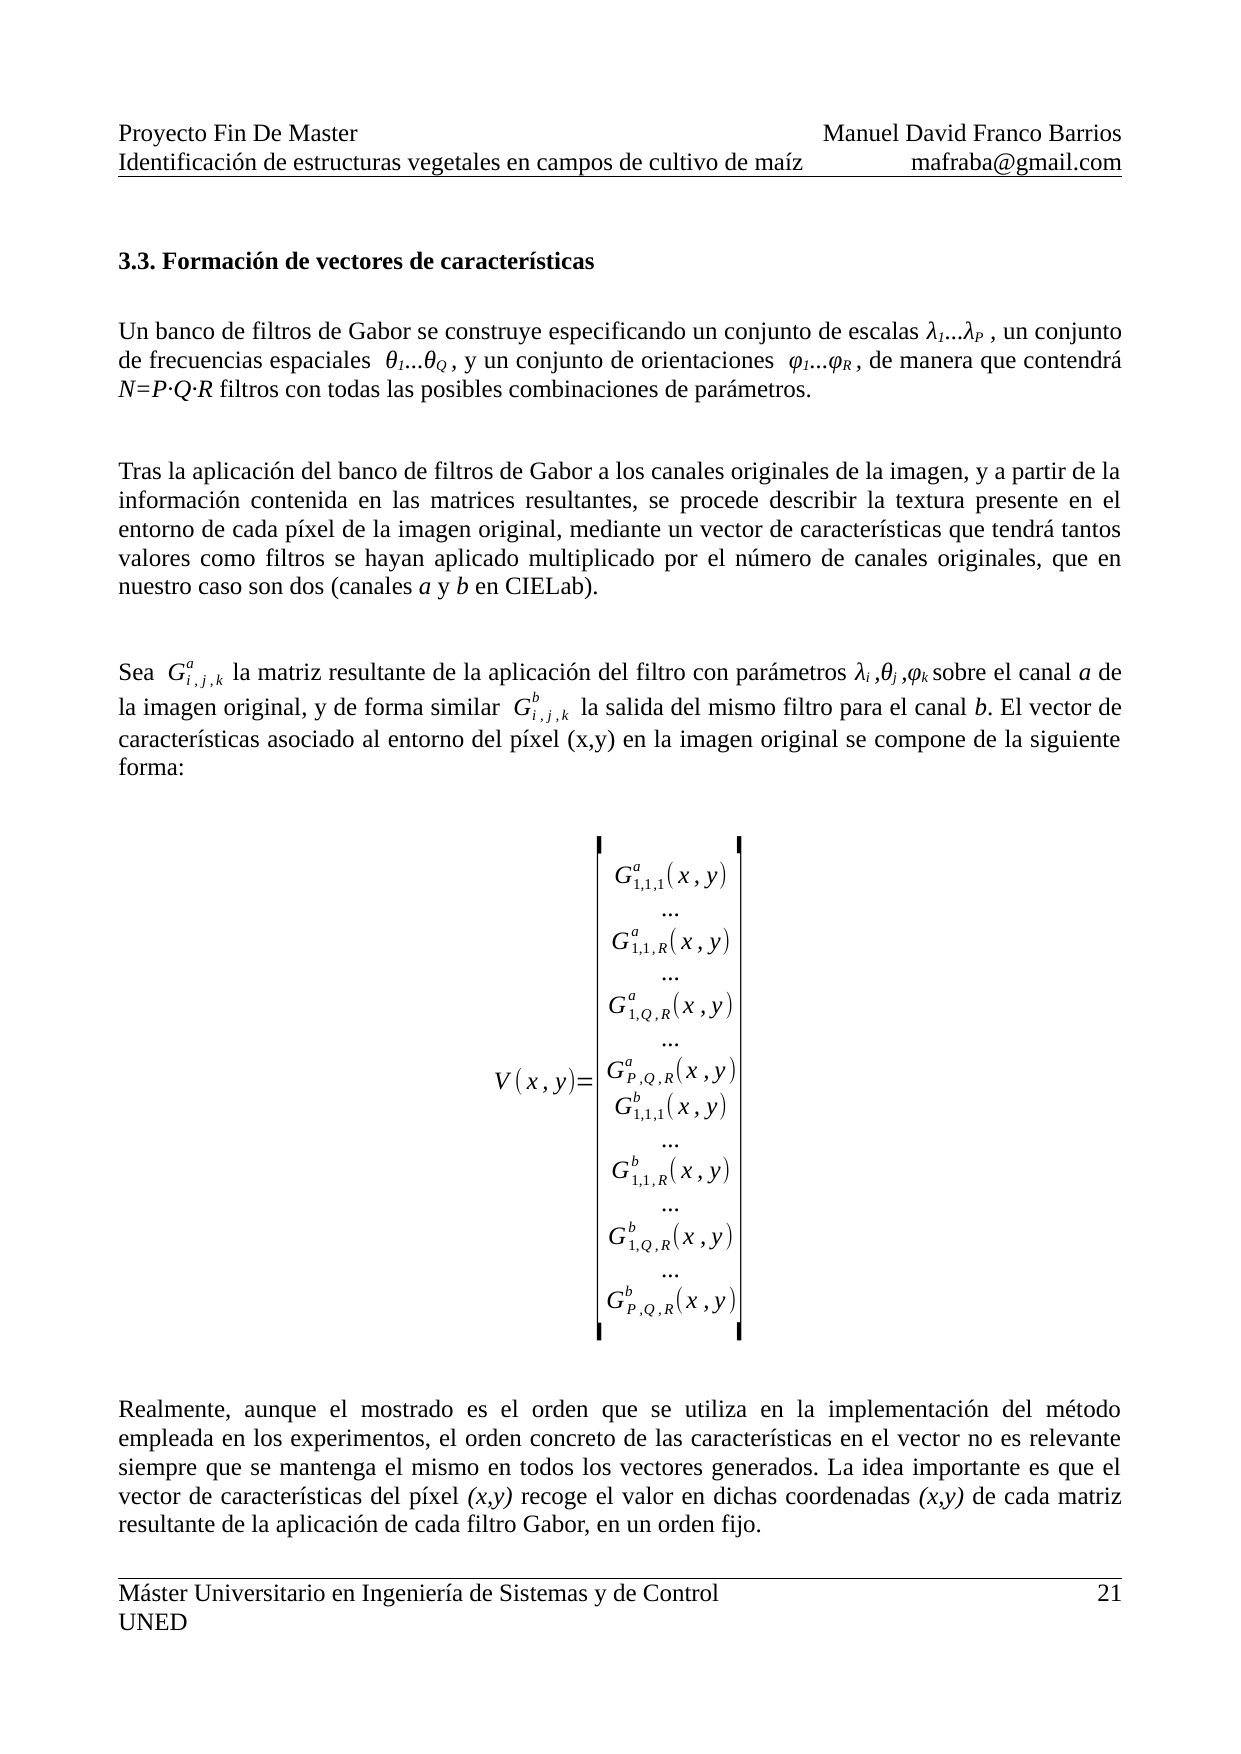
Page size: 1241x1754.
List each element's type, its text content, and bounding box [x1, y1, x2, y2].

text Sea la matriz resultante de la aplicación del filtro con parámetros λi ,θj ,φk sobre el canal a de la imagen original, y de forma similar la salida del mismo filtro para el canal b. El vector de características asociado al entorno del píxel (x,y) en la imagen original se compone de la siguiente forma: [118, 654, 1122, 781]
text Tras la aplicación del banco de filtros de Gabor a los canales originales de la imagen, y a partir de la información contenida en las matrices resultantes, se procede describir la textura presente en el entorno de cada píxel de la imagen original, mediante un vector de características que tendrá tantos valores como filtros se hayan aplicado multiplicado por el número de canales originales, que en nuestro caso son dos (canales a y b en CIELab). [118, 456, 1122, 600]
subtitle 3.3. Formación de vectores de características [118, 246, 1122, 275]
text Un banco de filtros de Gabor se construye especificando un conjunto de escalas λ1...λP , un conjunto de frecuencias espaciales θ1...θQ , y un conjunto de orientaciones φ1...φR , de manera que contendrá N=P·Q·R filtros con todas las posibles combinaciones de parámetros. [118, 316, 1122, 403]
text Realmente, aunque el mostrado es el orden que se utiliza en la implementación del método empleada en los experimentos, el orden concreto de las características en el vector no es relevante siempre que se mantenga el mismo en todos los vectores generados. La idea importante es que el vector de características del píxel (x,y) recoge el valor en dichas coordenadas (x,y) de cada matriz resultante de la aplicación de cada filtro Gabor, en un orden fijo. [118, 1394, 1122, 1538]
